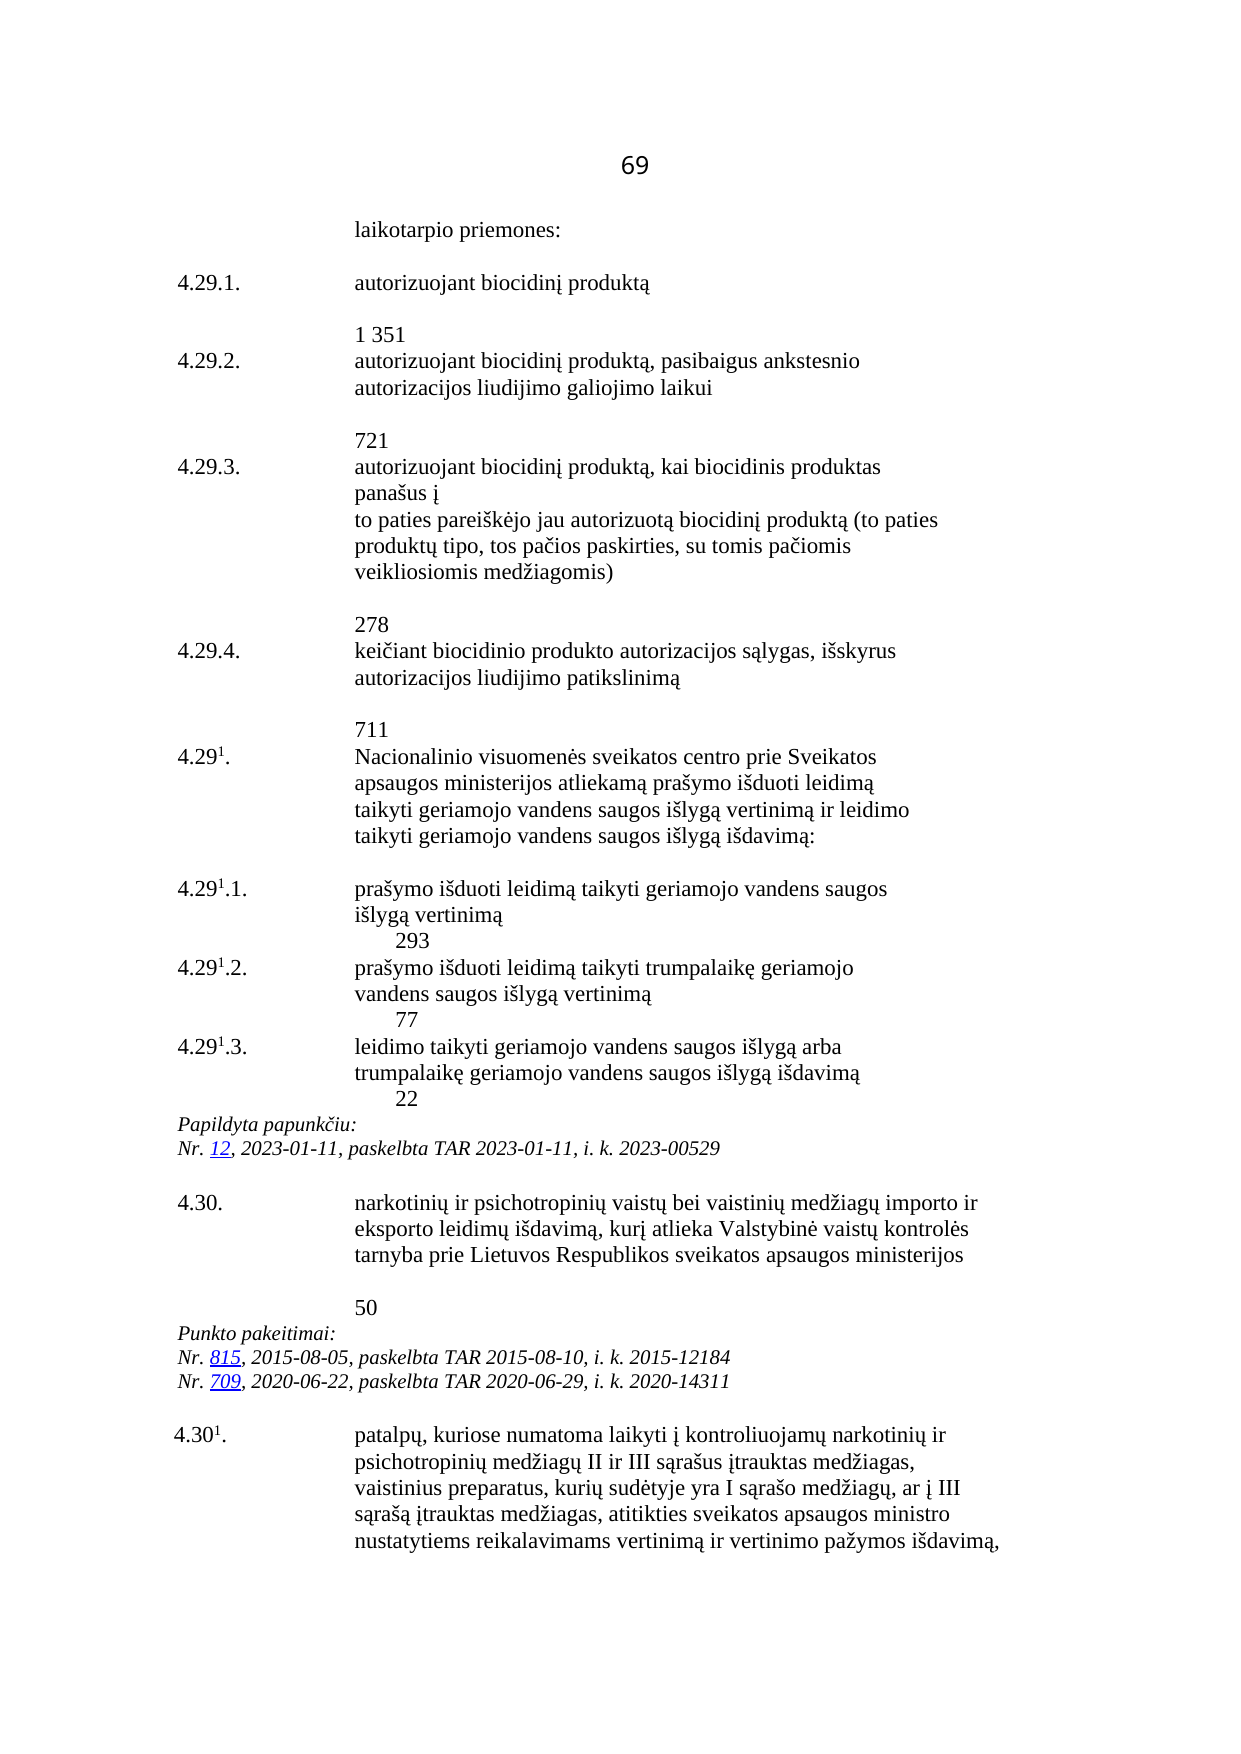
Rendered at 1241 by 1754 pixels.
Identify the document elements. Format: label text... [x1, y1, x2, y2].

text 4.291.2. prašymo išduoti leidimą taikyti trumpalaikę geriamojo vandens saugos išlygą vertinimą 77 [177, 954, 915, 1033]
text 4.291.1. prašymo išduoti leidimą taikyti geriamojo vandens saugos išlygą vertinimą 293 [177, 875, 915, 954]
text Punkto pakeitimai: [177, 1321, 1092, 1344]
text 4.29.3. autorizuojant biocidinį produktą, kai biocidinis produktas panašus į [177, 453, 945, 506]
text 4.301. patalpų, kuriose numatoma laikyti į kontroliuojamų narkotinių ir psichotropinių medžiagų II ir III sąrašus įtrauktas medžiagas, vaistinius preparatus, kurių sudėtyje yra I sąrašo medžiagų, ar į III sąrašą įtrauktas medžiagas, atitikties sveikatos apsaugos ministro nustatytiems reikalavimams vertinimą ir vertinimo pažymos išdavimą, [174, 1421, 1004, 1553]
text Papildyta papunkčiu: [177, 1112, 1092, 1136]
text autorizacijos liudijimo galiojimo laikui 721 [354, 374, 945, 453]
text 4.29.2. autorizuojant biocidinį produktą, pasibaigus ankstesnio [177, 348, 945, 374]
text 4.29.4. keičiant biocidinio produkto autorizacijos sąlygas, išskyrus [177, 637, 945, 664]
text 4.29.1. autorizuojant biocidinį produktą 1 351 [177, 268, 945, 348]
text Nr. 709, 2020-06-22, paskelbta TAR 2020-06-29, i. k. 2020-14311 [177, 1369, 1092, 1393]
text Nr. 815, 2015-08-05, paskelbta TAR 2015-08-10, i. k. 2015-12184 [177, 1344, 1092, 1369]
text 4.291.3. leidimo taikyti geriamojo vandens saugos išlygą arba trumpalaikę geriamojo vandens saugos išlygą išdavimą 22 [177, 1033, 915, 1112]
text 4.291. Nacionalinio visuomenės sveikatos centro prie Sveikatos apsaugos ministerijos atliekamą prašymo išduoti leidimą taikyti geriamojo vandens saugos išlygą vertinimą ir leidimo taikyti geriamojo vandens saugos išlygą išdavimą: [177, 743, 915, 875]
text to paties pareiškėjo jau autorizuotą biocidinį produktą (to paties [354, 506, 945, 532]
text laikotarpio priemones: [354, 216, 945, 268]
text autorizacijos liudijimo patikslinimą 711 [354, 664, 945, 743]
text veikliosiomis medžiagomis) 278 [354, 558, 945, 637]
text produktų tipo, tos pačios paskirties, su tomis pačiomis [354, 532, 945, 558]
text Nr. 12, 2023-01-11, paskelbta TAR 2023-01-11, i. k. 2023-00529 [177, 1136, 1092, 1160]
text 4.30. narkotinių ir psichotropinių vaistų bei vaistinių medžiagų importo ir eksporto leidimų išdavimą, kurį atlieka Valstybinė vaistų kontrolės tarnyba prie Lietuvos Respublikos sveikatos apsaugos ministerijos 50 [177, 1189, 1004, 1321]
